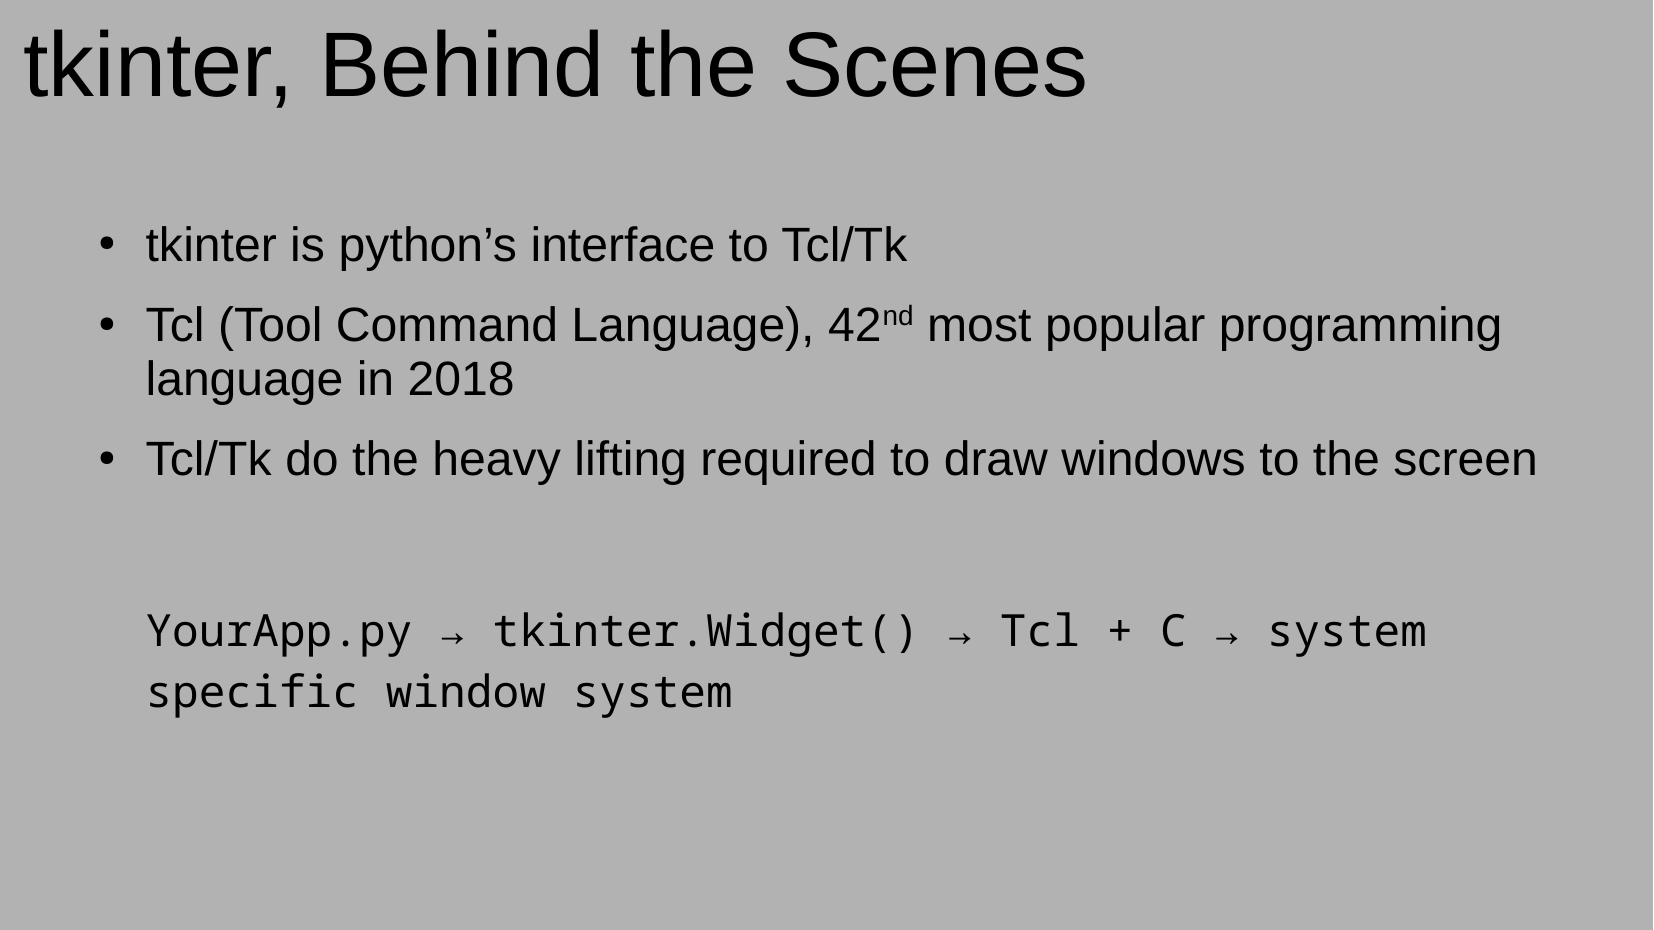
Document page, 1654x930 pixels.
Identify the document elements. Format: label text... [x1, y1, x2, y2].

title tkinter, Behind the Scenes [23, 11, 1588, 119]
list tkinter is python’s interface to Tcl/Tk Tcl (Tool Command Language), 42nd most popular programming language in 2018 Tcl/Tk do the heavy lifting required to draw windows to the screen YourApp.py → tkinter.Widget() → Tcl + C → system specific window system [82, 217, 1571, 757]
